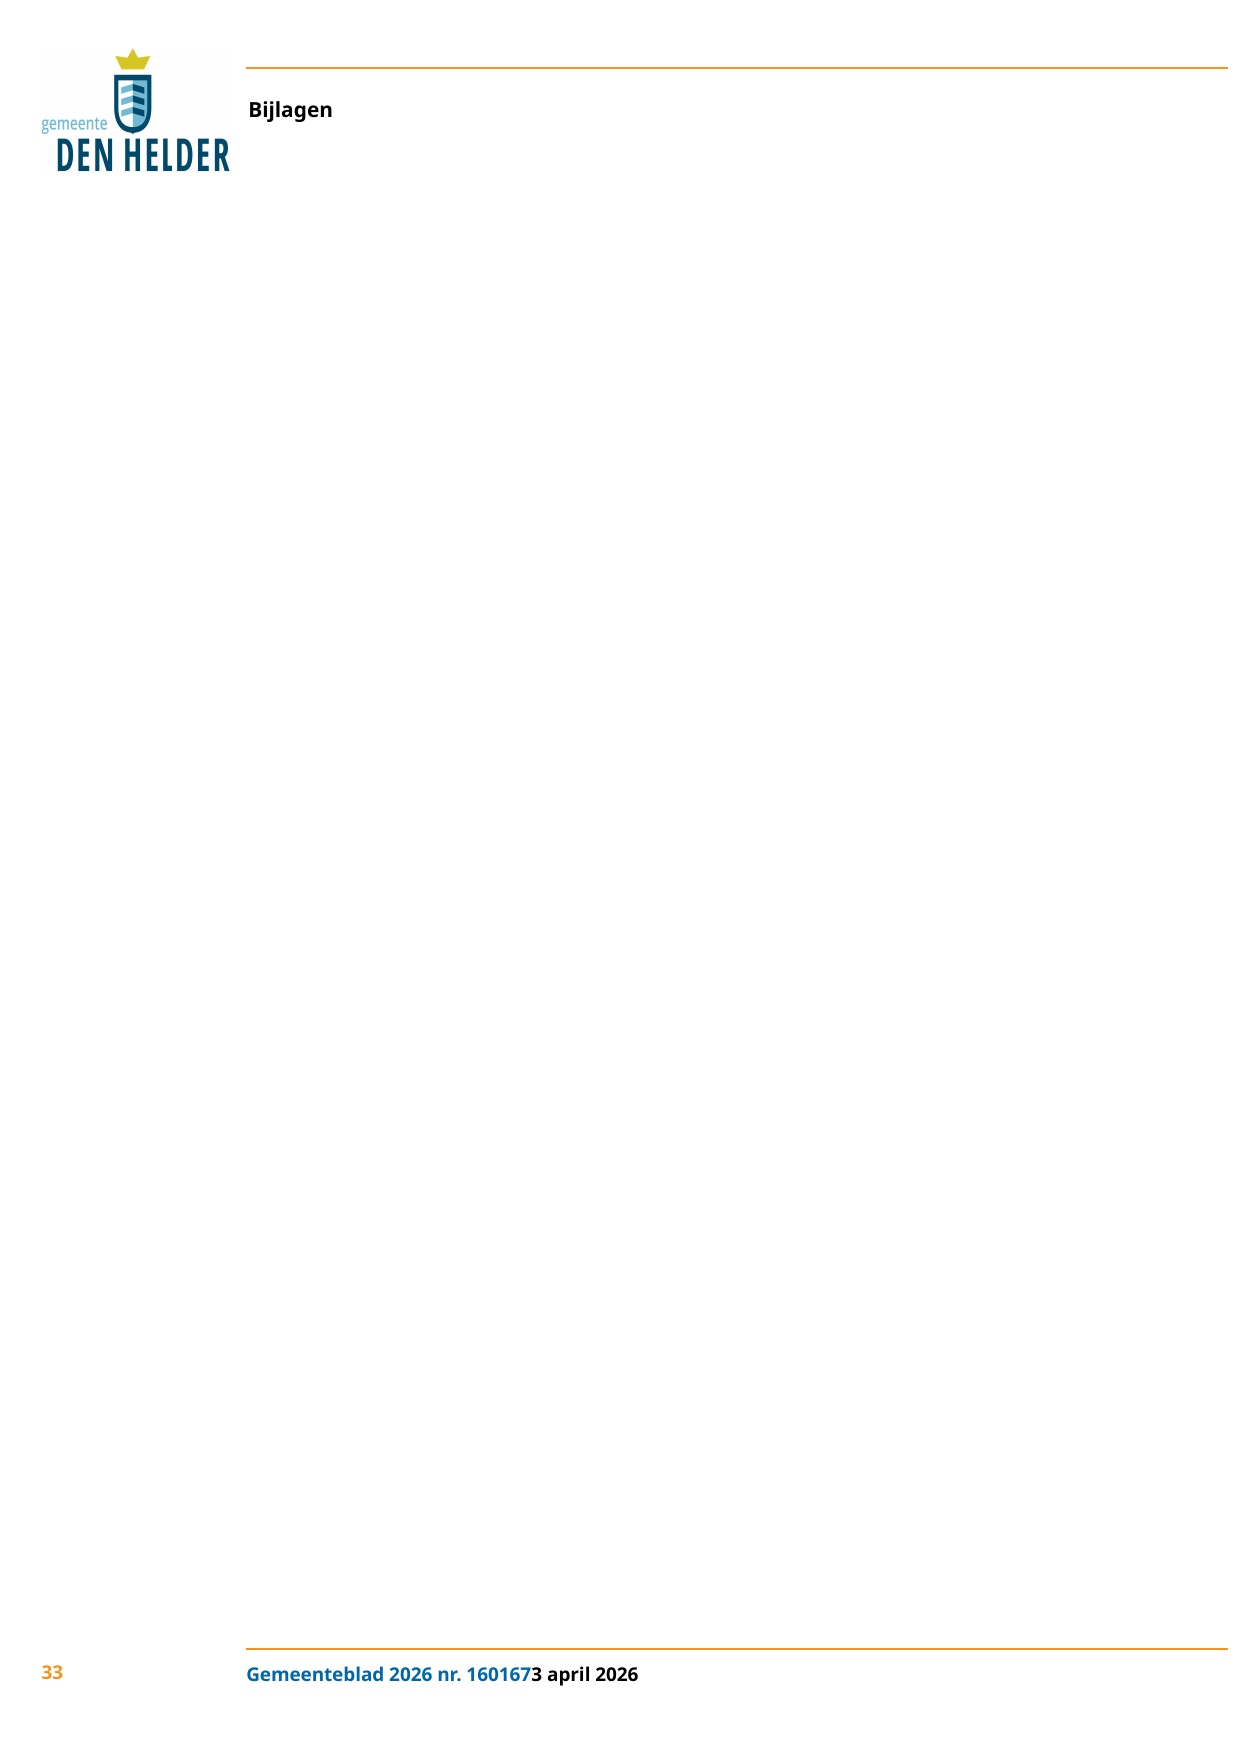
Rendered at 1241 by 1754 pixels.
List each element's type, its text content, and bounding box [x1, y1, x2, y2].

text Bijlagen [248, 95, 1152, 123]
picture [100, 154, 106, 172]
picture [220, 160, 224, 172]
picture [41, 47, 231, 172]
picture [63, 144, 68, 165]
picture [130, 157, 135, 172]
picture [182, 144, 187, 165]
